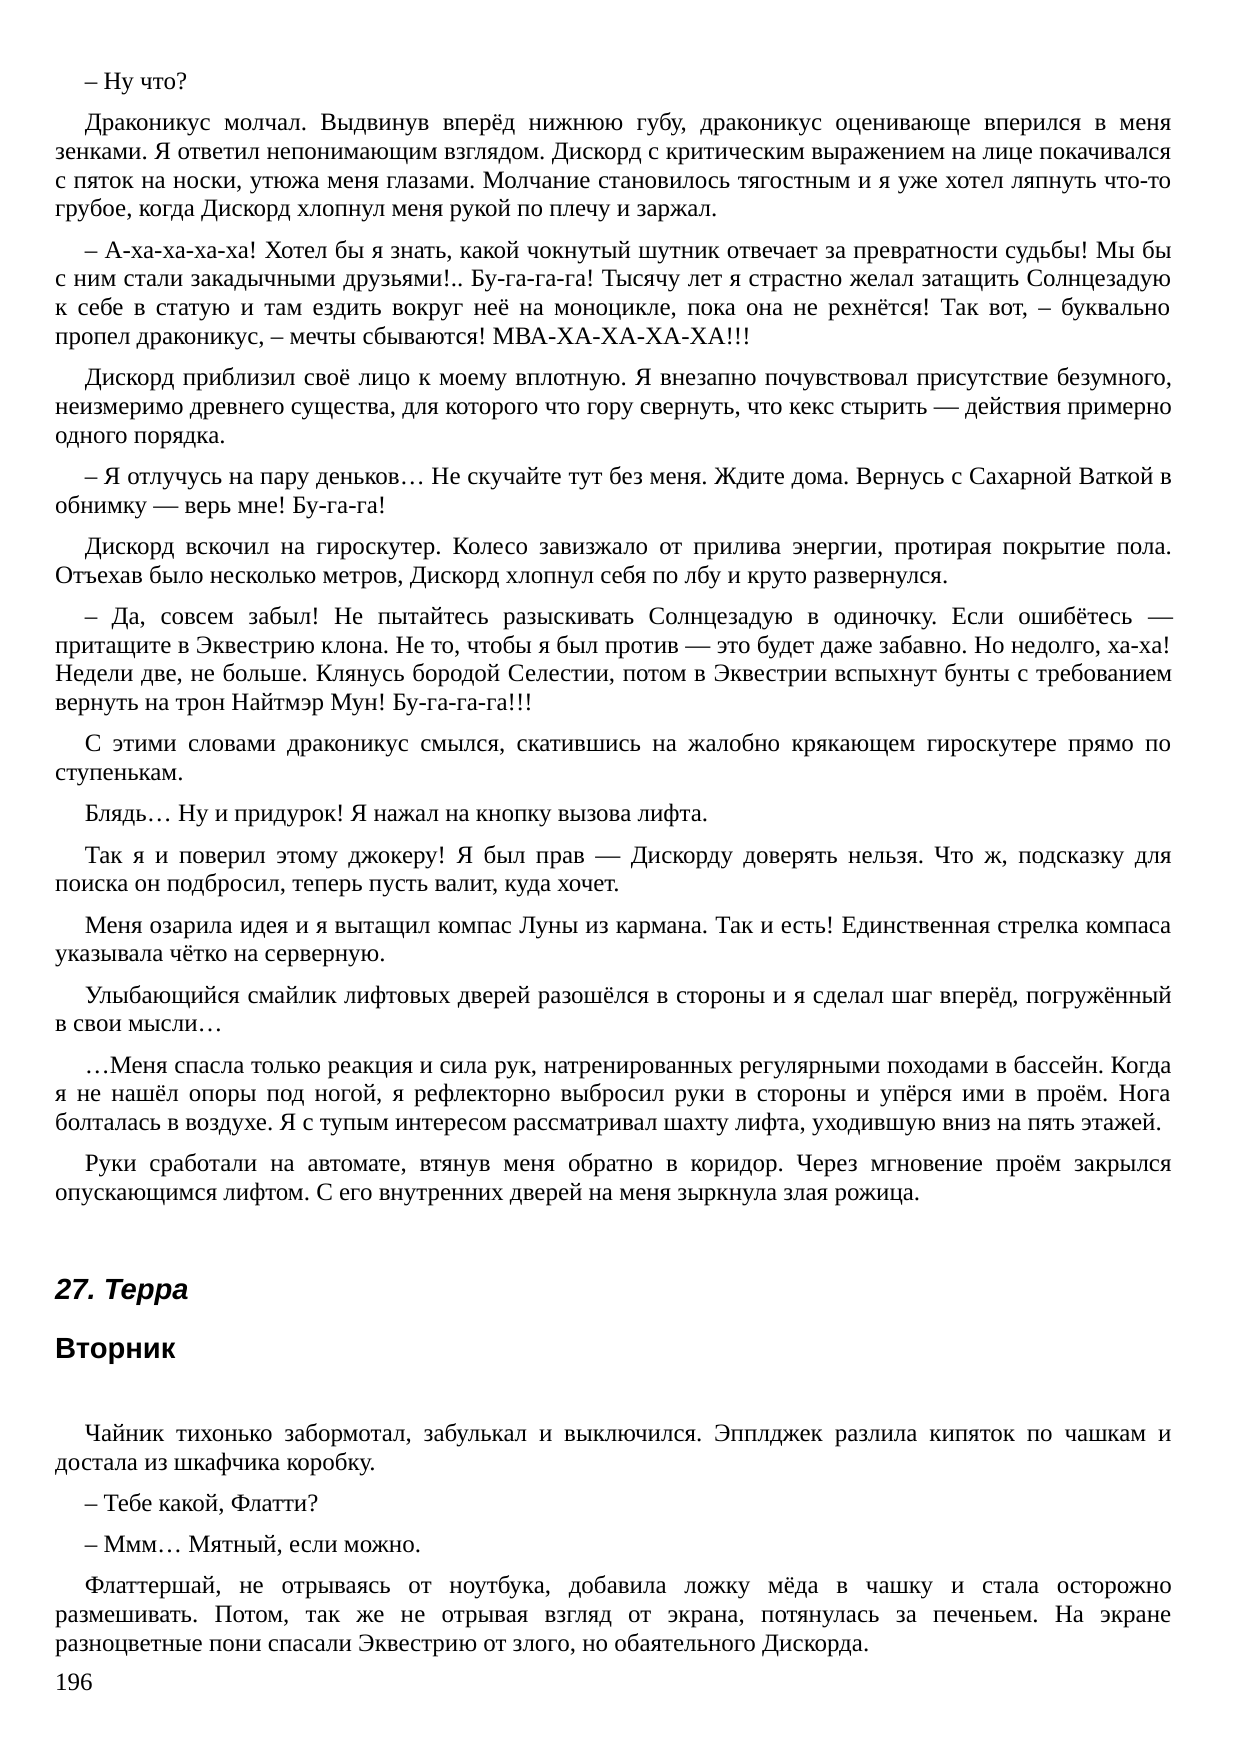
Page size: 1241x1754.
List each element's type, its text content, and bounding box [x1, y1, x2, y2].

text – Ну что? [55, 66, 1173, 95]
text Дискорд вскочил на гироскутер. Колесо завизжало от прилива энергии, протирая покрытие пола. Отъехав было несколько метров, Дискорд хлопнул себя по лбу и круто развернулся. [55, 531, 1173, 588]
text – Я отлучусь на пару деньков… Не скучайте тут без меня. Ждите дома. Вернусь с Сахарной Ваткой в обнимку — верь мне! Бу-га-га! [55, 461, 1173, 518]
text Чайник тихонько забормотал, забулькал и выключился. Эпплджек разлила кипяток по чашкам и достала из шкафчика коробку. [55, 1418, 1173, 1476]
text Меня озарила идея и я вытащил компас Луны из кармана. Так и есть! Единственная стрелка компаса указывала чётко на серверную. [55, 910, 1173, 967]
text Улыбающийся смайлик лифтовых дверей разошёлся в стороны и я сделал шаг вперёд, погружённый в свои мысли… [55, 980, 1173, 1037]
text – Ммм… Мятный, если можно. [55, 1529, 1173, 1558]
text – Тебе какой, Флатти? [55, 1488, 1173, 1517]
text Дискорд приблизил своё лицо к моему вплотную. Я внезапно почувствовал присутствие безумного, неизмеримо древнего существа, для которого что гору свернуть, что кекс стырить — действия примерно одного порядка. [55, 362, 1173, 448]
subtitle 27. Терра [55, 1272, 1173, 1306]
text Флаттершай, не отрываясь от ноутбука, добавила ложку мёда в чашку и стала осторожно размешивать. Потом, так же не отрывая взгляд от экрана, потянулась за печеньем. На экране разноцветные пони спасали Эквестрию от злого, но обаятельного Дискорда. [55, 1571, 1173, 1657]
text С этими словами драконикус смылся, скатившись на жалобно крякающем гироскутере прямо по ступенькам. [55, 728, 1173, 786]
text …Меня спасла только реакция и сила рук, натренированных регулярными походами в бассейн. Когда я не нашёл опоры под ногой, я рефлекторно выбросил руки в стороны и упёрся ими в проём. Нога болталась в воздухе. Я с тупым интересом рассматривал шахту лифта, уходившую вниз на пять этажей. [55, 1050, 1173, 1136]
text Блядь… Ну и придурок! Я нажал на кнопку вызова лифта. [55, 798, 1173, 827]
text – Да, совсем забыл! Не пытайтесь разыскивать Солнцезадую в одиночку. Если ошибётесь — притащите в Эквестрию клона. Не то, чтобы я был против — это будет даже забавно. Но недолго, ха-ха! Недели две, не больше. Клянусь бородой Селестии, потом в Эквестрии вспыхнут бунты с требованием вернуть на трон Найтмэр Мун! Бу-га-га-га!!! [55, 601, 1173, 716]
subtitle Вторник [55, 1331, 1173, 1364]
text – А-ха-ха-ха-ха! Хотел бы я знать, какой чокнутый шутник отвечает за превратности судьбы! Мы бы с ним стали закадычными друзьями!.. Бу-га-га-га! Тысячу лет я страстно желал затащить Солнцезадую к себе в статую и там ездить вокруг неё на моноцикле, пока она не рехнётся! Так вот, – буквально пропел драконикус, – мечты сбываются! МВА-ХА-ХА-ХА-ХА!!! [55, 235, 1173, 350]
text Так я и поверил этому джокеру! Я был прав — Дискорду доверять нельзя. Что ж, подсказку для поиска он подбросил, теперь пусть валит, куда хочет. [55, 840, 1173, 897]
text Драконикус молчал. Выдвинув вперёд нижнюю губу, драконикус оценивающе вперился в меня зенками. Я ответил непонимающим взглядом. Дискорд с критическим выражением на лице покачивался с пяток на носки, утюжа меня глазами. Молчание становилось тягостным и я уже хотел ляпнуть что-то грубое, когда Дискорд хлопнул меня рукой по плечу и заржал. [55, 107, 1173, 222]
text Руки сработали на автомате, втянув меня обратно в коридор. Через мгновение проём закрылся опускающимся лифтом. С его внутренних дверей на меня зыркнула злая рожица. [55, 1148, 1173, 1206]
